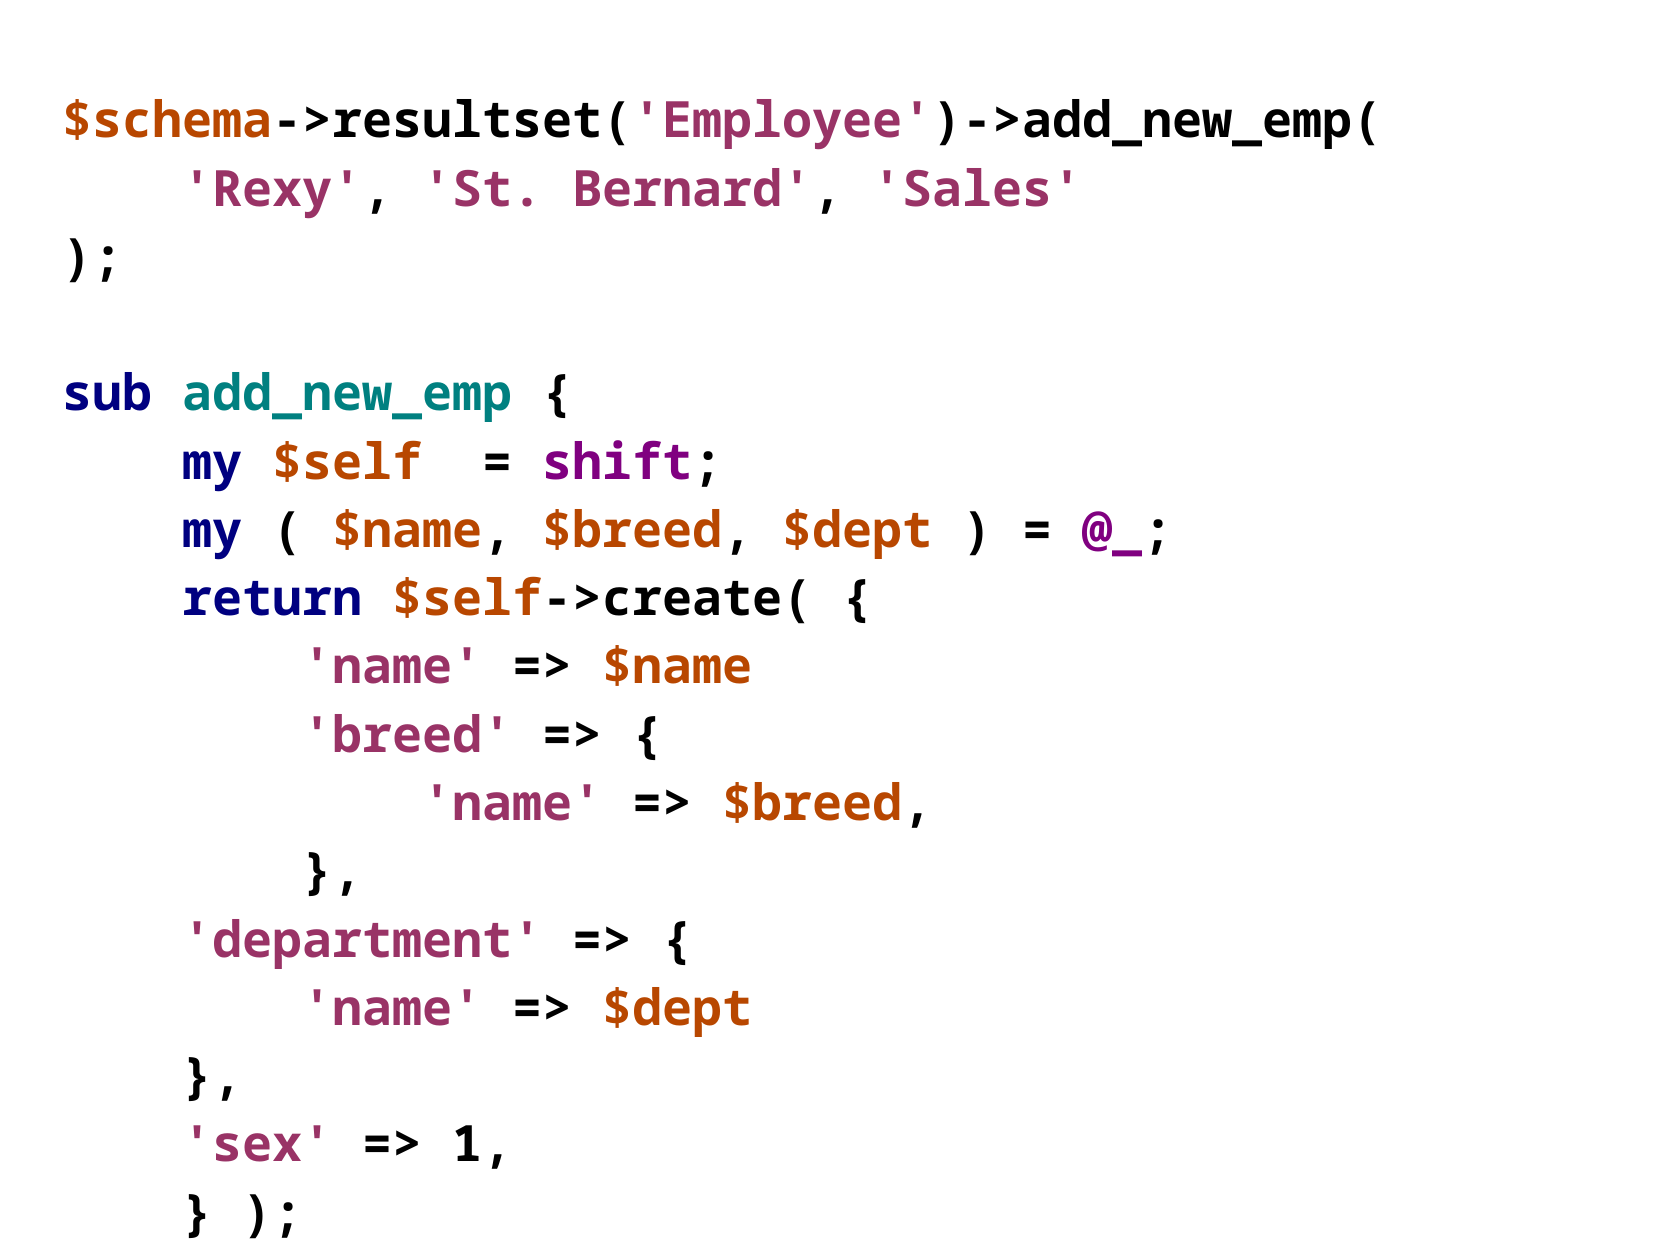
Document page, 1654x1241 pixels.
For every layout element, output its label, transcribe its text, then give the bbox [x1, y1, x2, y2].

text_box $schema->resultset('Employee')->add_new_emp( 'Rexy', 'St. Bernard', 'Sales' ); sub add_new_emp { my $self = shift; my ( $name, $breed, $dept ) = @_; return $self->create( { 'name' => $name 'breed' => { 'name' => $breed, }, 'department' => { 'name' => $dept }, 'sex' => 1, } ); } [47, 76, 1604, 1146]
